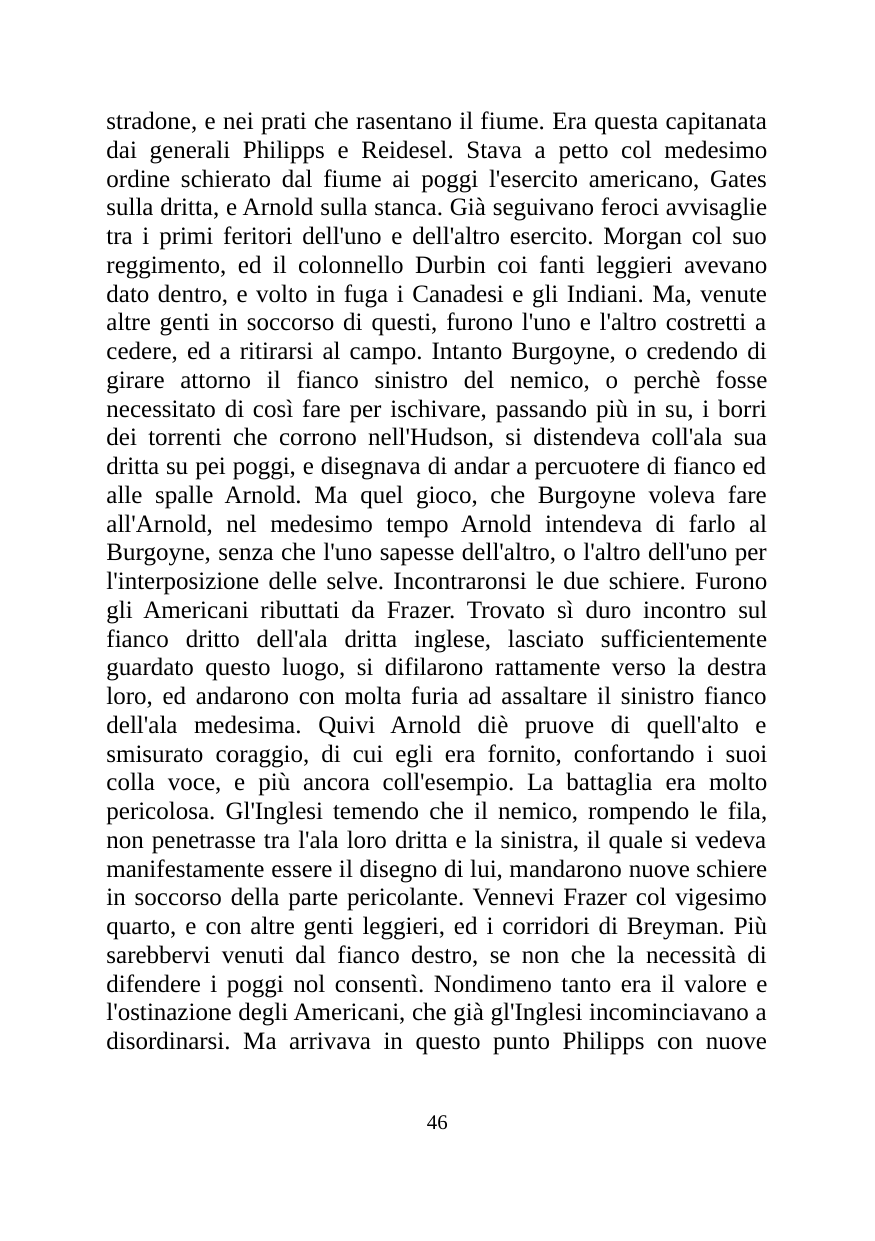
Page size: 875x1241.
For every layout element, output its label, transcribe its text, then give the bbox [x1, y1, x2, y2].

text stradone, e nei prati che rasentano il fiume. Era questa capitanata dai generali Philipps e Reidesel. Stava a petto col medesimo ordine schierato dal fiume ai poggi l'esercito americano, Gates sulla dritta, e Arnold sulla stanca. Già seguivano feroci avvisaglie tra i primi feritori dell'uno e dell'altro esercito. Morgan col suo reggimento, ed il colonnello Durbin coi fanti leggieri avevano dato dentro, e volto in fuga i Canadesi e gli Indiani. Ma, venute altre genti in soccorso di questi, furono l'uno e l'altro costretti a cedere, ed a ritirarsi al campo. Intanto Burgoyne, o credendo di girare attorno il fianco sinistro del nemico, o perchè fosse necessitato di così fare per ischivare, passando più in su, i borri dei torrenti che corrono nell'Hudson, si distendeva coll'ala sua dritta su pei poggi, e disegnava di andar a percuotere di fianco ed alle spalle Arnold. Ma quel gioco, che Burgoyne voleva fare all'Arnold, nel medesimo tempo Arnold intendeva di farlo al Burgoyne, senza che l'uno sapesse dell'altro, o l'altro dell'uno per l'interposizione delle selve. Incontraronsi le due schiere. Furono gli Americani ributtati da Frazer. Trovato sì duro incontro sul fianco dritto dell'ala dritta inglese, lasciato sufficientemente guardato questo luogo, si difilarono rattamente verso la destra loro, ed andarono con molta furia ad assaltare il sinistro fianco dell'ala medesima. Quivi Arnold diè pruove di quell'alto e smisurato coraggio, di cui egli era fornito, confortando i suoi colla voce, e più ancora coll'esempio. La battaglia era molto pericolosa. Gl'Inglesi temendo che il nemico, rompendo le fila, non penetrasse tra l'ala loro dritta e la sinistra, il quale si vedeva manifestamente essere il disegno di lui, mandarono nuove schiere in soccorso della parte pericolante. Vennevi Frazer col vigesimo quarto, e con altre genti leggieri, ed i corridori di Breyman. Più sarebbervi venuti dal fianco destro, se non che la necessità di difendere i poggi nol consentì. Nondimeno tanto era il valore e l'ostinazione degli Americani, che già gl'Inglesi incominciavano a disordinarsi. Ma arrivava in questo punto Philipps con nuove [106, 106, 768, 1055]
